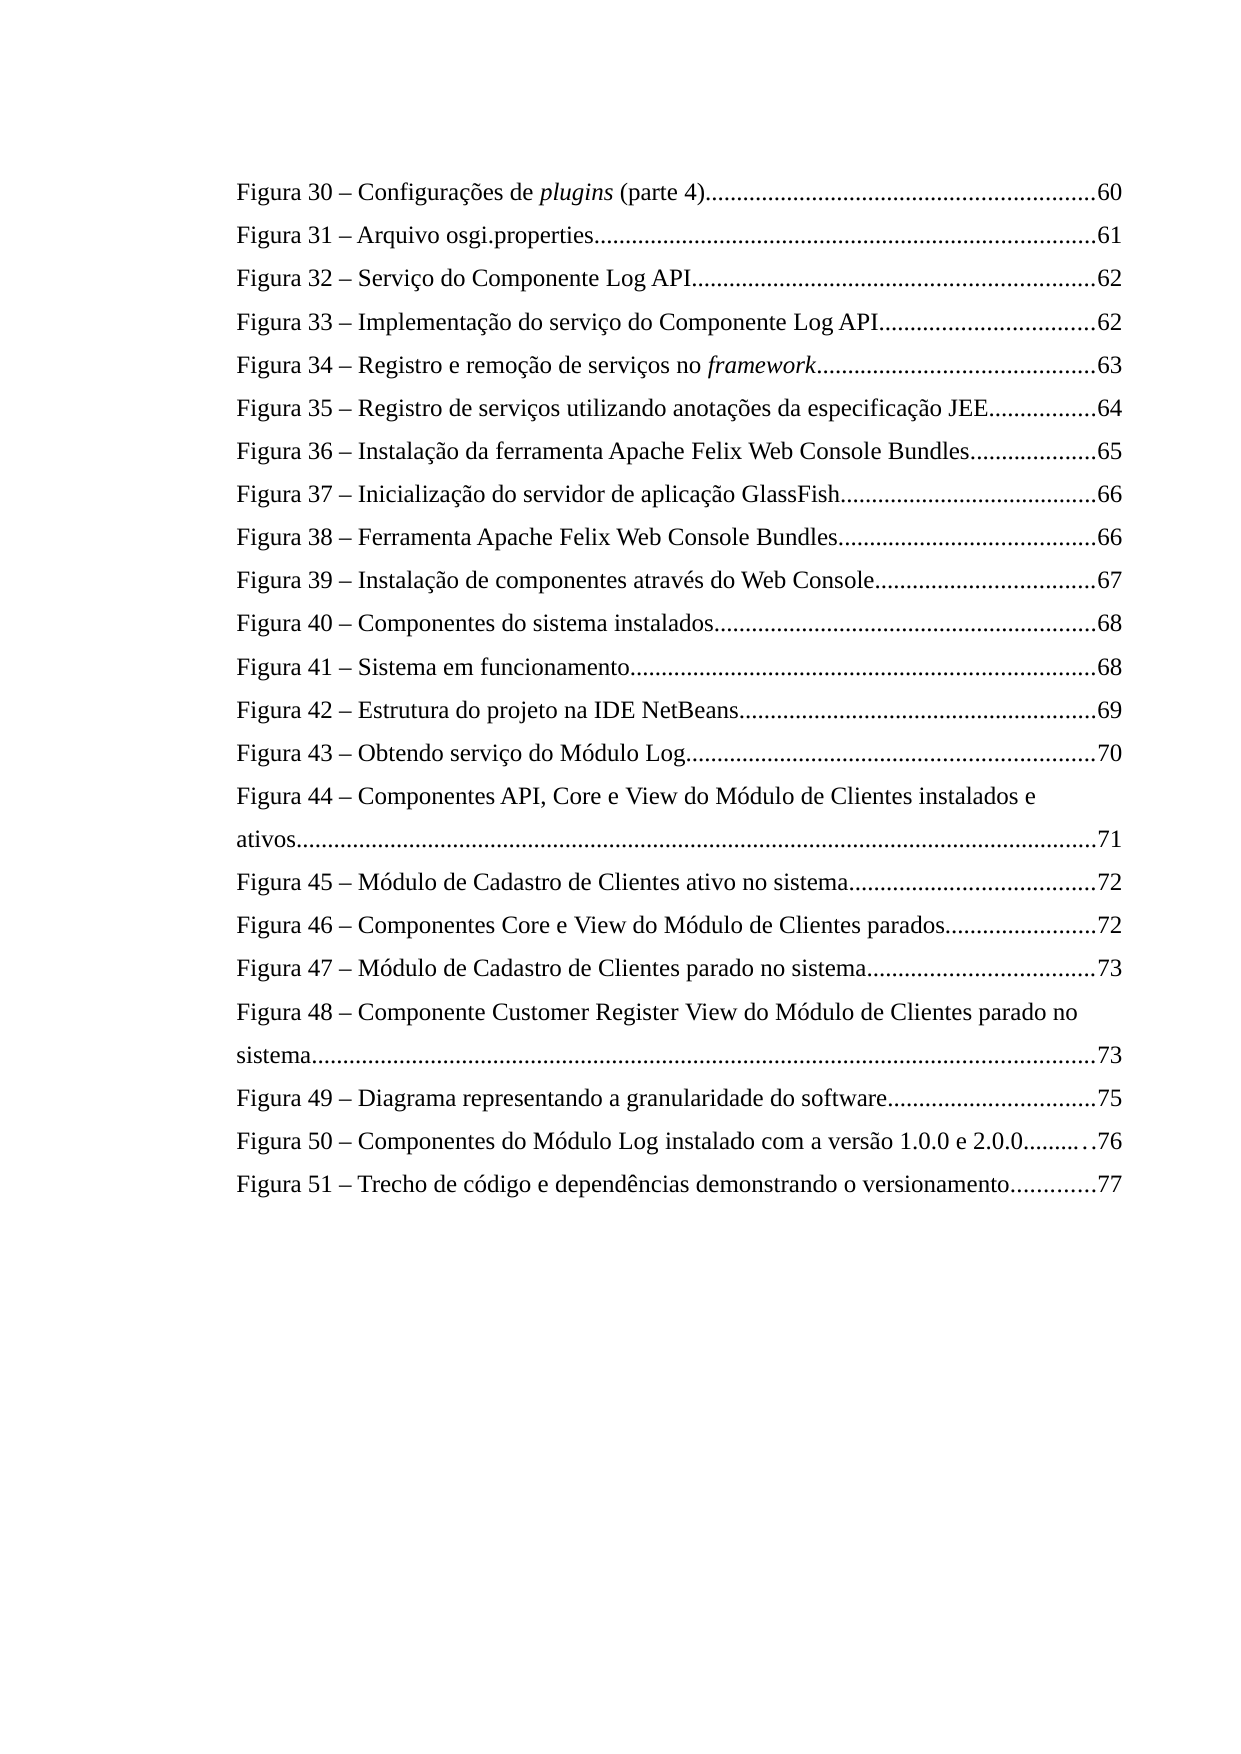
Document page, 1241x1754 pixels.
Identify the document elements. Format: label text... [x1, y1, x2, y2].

list Figura 38 – Ferramenta Apache Felix Web Console Bundles........ 66 [236, 522, 1122, 551]
list Figura 48 – Componente Customer Register View do Módulo de Clientes parado no sistema........ 73 [236, 997, 1122, 1068]
list Figura 40 – Componentes do sistema instalados........ 68 [236, 608, 1122, 637]
list Figura 41 – Sistema em funcionamento........ 68 [236, 652, 1122, 680]
list Figura 36 – Instalação da ferramenta Apache Felix Web Console Bundles........ 65 [236, 436, 1122, 465]
list Figura 51 – Trecho de código e dependências demonstrando o versionamento 77 [236, 1169, 1122, 1198]
list Figura 32 – Serviço do Componente Log API........ 62 [236, 263, 1122, 292]
list Figura 37 – Inicialização do servidor de aplicação GlassFish........ 66 [236, 479, 1122, 508]
list Figura 42 – Estrutura do projeto na IDE NetBeans........ 69 [236, 695, 1122, 723]
list Figura 39 – Instalação de componentes através do Web Console........ 67 [236, 565, 1122, 594]
list Figura 30 – Configurações de plugins (parte 4)........ 60 [236, 177, 1122, 206]
list Figura 43 – Obtendo serviço do Módulo Log........ 70 [236, 738, 1122, 767]
list Figura 31 – Arquivo osgi.properties........ 61 [236, 220, 1122, 249]
list Figura 34 – Registro e remoção de serviços no framework....... 63 [236, 350, 1122, 378]
list Figura 49 – Diagrama representando a granularidade do software........ 75 [236, 1083, 1122, 1112]
list Figura 46 – Componentes Core e View do Módulo de Clientes parados........ 72 [236, 910, 1122, 939]
list Figura 35 – Registro de serviços utilizando anotações da especificação JEE........ 64 [236, 393, 1122, 422]
list Figura 47 – Módulo de Cadastro de Clientes parado no sistema........ 73 [236, 953, 1122, 982]
list Figura 45 – Módulo de Cadastro de Clientes ativo no sistema........ 72 [236, 867, 1122, 896]
list Figura 44 – Componentes API, Core e View do Módulo de Clientes instalados e ativos........ 71 [236, 781, 1122, 853]
list Figura 50 – Componentes do Módulo Log instalado com a versão 1.0.0 e 2.0.0........ 76 [236, 1126, 1122, 1155]
list Figura 33 – Implementação do serviço do Componente Log API........ 62 [236, 307, 1122, 335]
